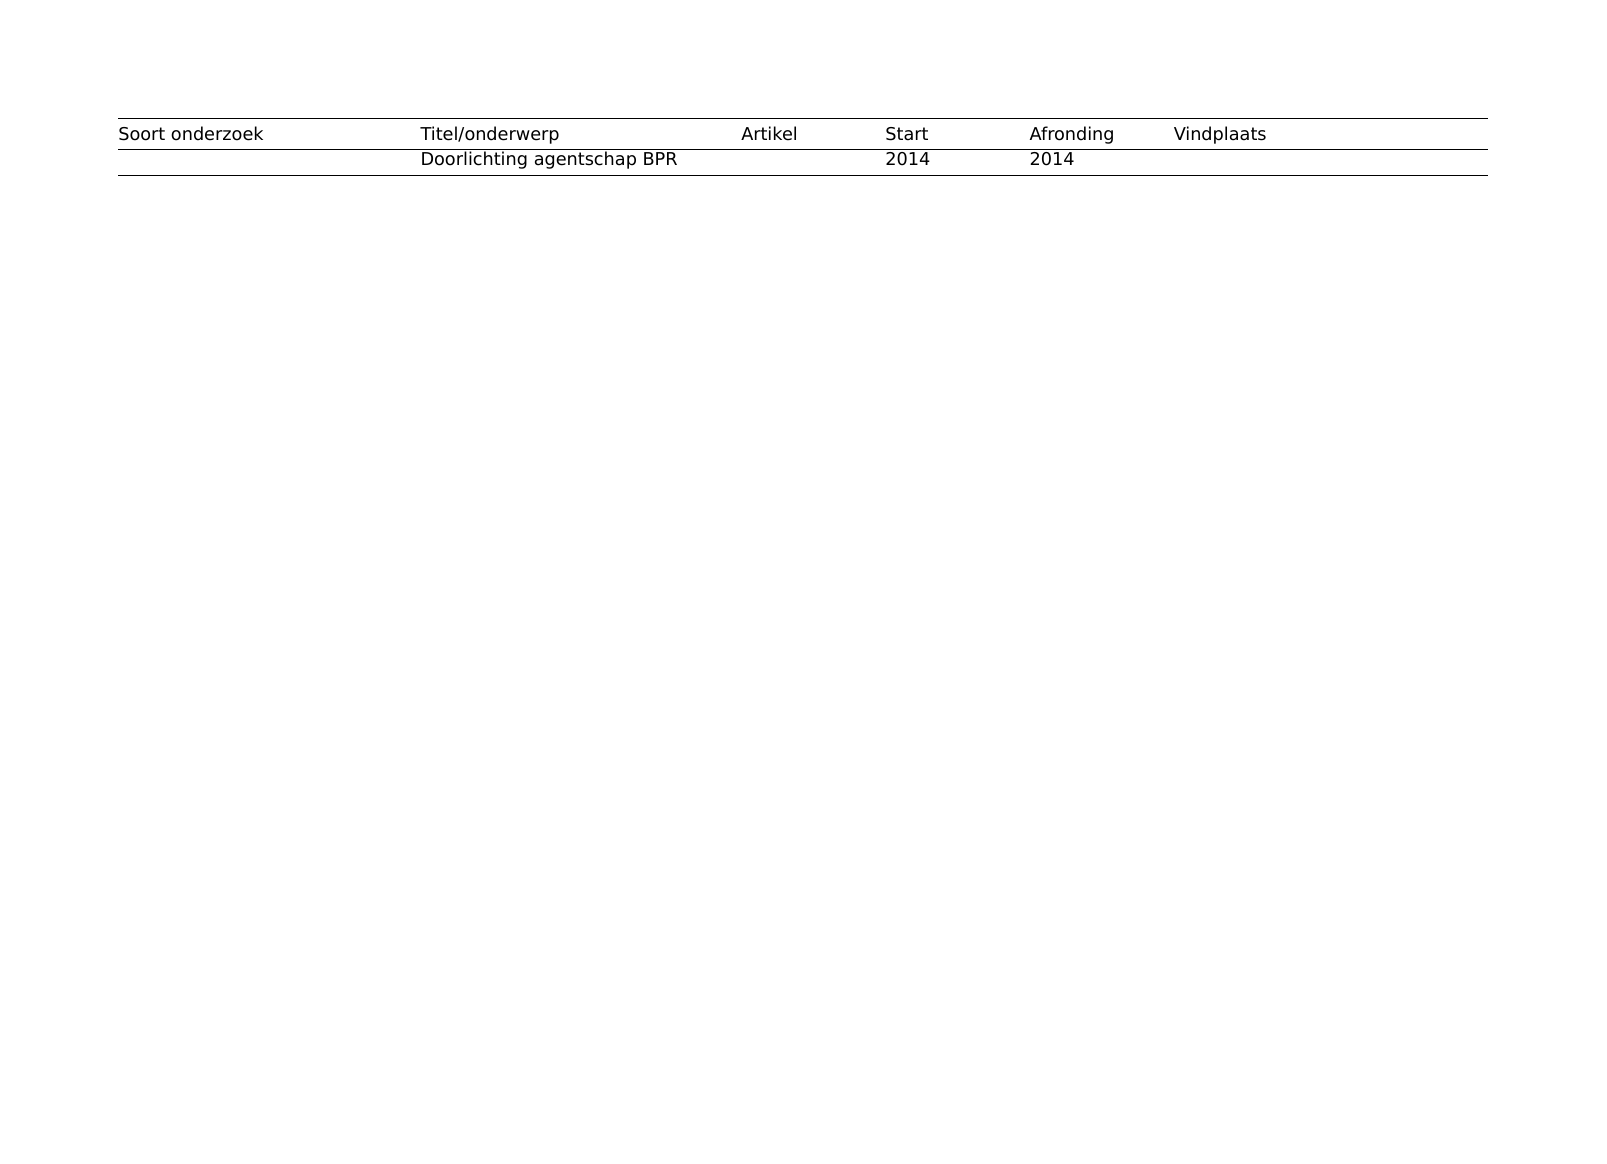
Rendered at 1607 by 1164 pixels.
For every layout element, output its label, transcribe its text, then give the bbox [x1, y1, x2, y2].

table_header Titel/onderwerp [415, 119, 735, 149]
table_cell 2014 [879, 150, 1023, 174]
table_header Artikel [735, 119, 879, 149]
table_header Start [879, 119, 1023, 149]
table_cell [118, 150, 414, 174]
table_header Afronding [1023, 119, 1168, 149]
table_header Vindplaats [1168, 119, 1488, 149]
table_cell [1168, 150, 1488, 174]
table_cell [735, 150, 879, 174]
table_header Soort onderzoek [118, 119, 414, 149]
table_cell Doorlichting agentschap BPR [415, 150, 735, 174]
table_cell 2014 [1023, 150, 1168, 174]
